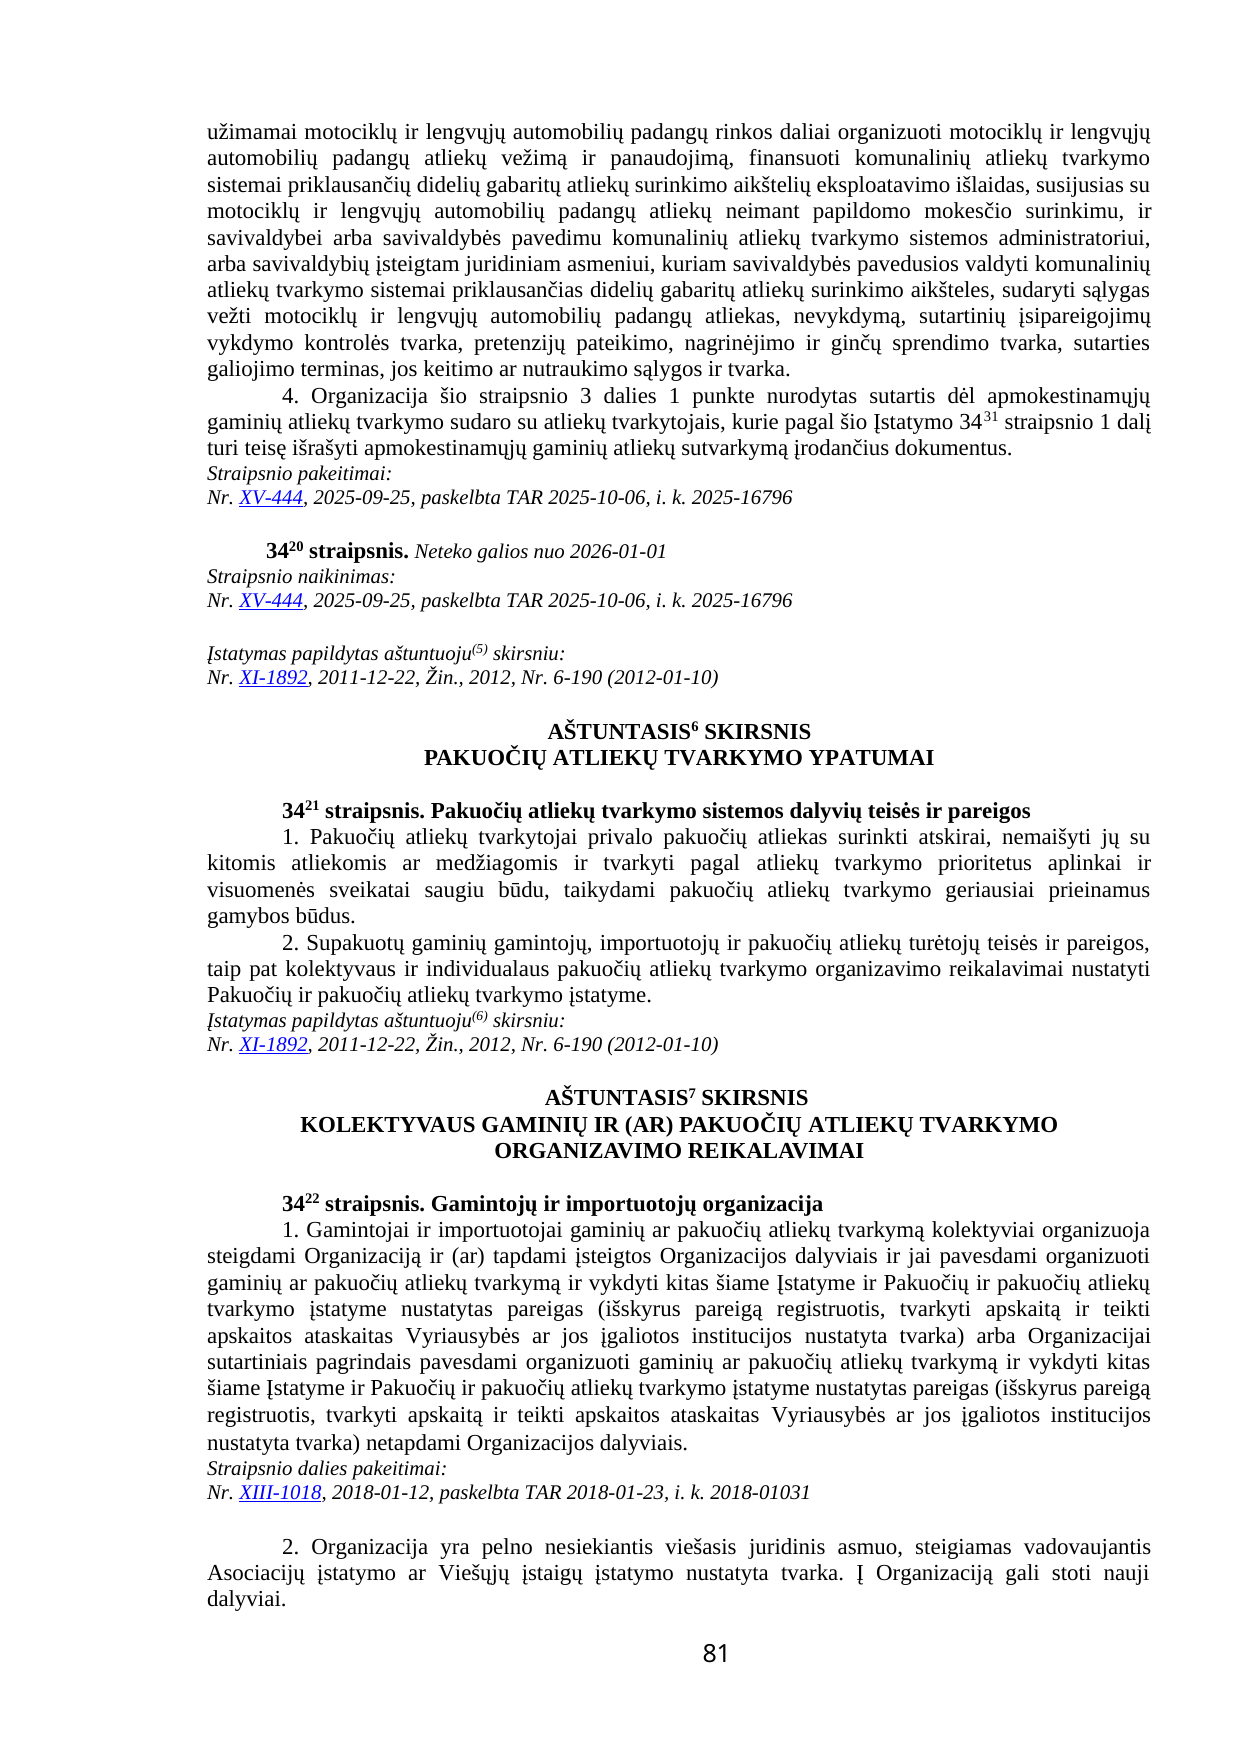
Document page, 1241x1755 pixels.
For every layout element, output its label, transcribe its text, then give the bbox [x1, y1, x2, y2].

text 2. Supakuotų gaminių gamintojų, importuotojų ir pakuočių atliekų turėtojų teisės ir pareigos, taip pat kolektyvaus ir individualaus pakuočių atliekų tvarkymo organizavimo reikalavimai nustatyti Pakuočių ir pakuočių atliekų tvarkymo įstatyme. [207, 928, 1152, 1008]
text 3421 straipsnis. Pakuočių atliekų tvarkymo sistemos dalyvių teisės ir pareigos [207, 797, 1152, 823]
text Straipsnio pakeitimai: [207, 461, 1152, 485]
text Nr. XI-1892, 2011-12-22, Žin., 2012, Nr. 6-190 (2012-01-10) [207, 665, 1152, 689]
text 3422 straipsnis. Gamintojų ir importuotojų organizacija [207, 1190, 1152, 1216]
text AŠTUNTASIS7 SKIRSNIS [207, 1084, 1152, 1111]
text 2. Organizacija yra pelno nesiekiantis viešasis juridinis asmuo, steigiamas vadovaujantis Asociacijų įstatymo ar Viešųjų įstaigų įstatymo nustatyta tvarka. Į Organizaciją gali stoti nauji dalyviai. [207, 1533, 1152, 1612]
text Straipsnio dalies pakeitimai: [207, 1456, 1152, 1480]
text Straipsnio naikinimas: [207, 564, 1152, 588]
text AŠTUNTASIS6 SKIRSNIS [207, 718, 1152, 744]
text 1. Gamintojai ir importuotojai gaminių ar pakuočių atliekų tvarkymą kolektyviai organizuoja steigdami Organizaciją ir (ar) tapdami įsteigtos Organizacijos dalyviais ir jai pavesdami organizuoti gaminių ar pakuočių atliekų tvarkymą ir vykdyti kitas šiame Įstatyme ir Pakuočių ir pakuočių atliekų tvarkymo įstatyme nustatytas pareigas (išskyrus pareigą registruotis, tvarkyti apskaitą ir teikti apskaitos ataskaitas Vyriausybės ar jos įgaliotos institucijos nustatyta tvarka) arba Organizacijai sutartiniais pagrindais pavesdami organizuoti gaminių ar pakuočių atliekų tvarkymą ir vykdyti kitas šiame Įstatyme ir Pakuočių ir pakuočių atliekų tvarkymo įstatyme nustatytas pareigas (išskyrus pareigą registruotis, tvarkyti apskaitą ir teikti apskaitos ataskaitas Vyriausybės ar jos įgaliotos institucijos nustatyta tvarka) netapdami Organizacijos dalyviais. [207, 1216, 1152, 1456]
text KOLEKTYVAUS gaminių ir (ar) Pakuočių ATLIEKŲ TVARKYMO organizavimO REIKALAVIMAI [207, 1111, 1152, 1163]
text Nr. XV-444, 2025-09-25, paskelbta TAR 2025-10-06, i. k. 2025-16796 [207, 485, 1152, 509]
text Nr. XIII-1018, 2018-01-12, paskelbta TAR 2018-01-23, i. k. 2018-01031 [207, 1480, 1152, 1504]
text 3420 straipsnis. Neteko galios nuo 2026-01-01 [207, 538, 1152, 564]
text 1. Pakuočių atliekų tvarkytojai privalo pakuočių atliekas surinkti atskirai, nemaišyti jų su kitomis atliekomis ar medžiagomis ir tvarkyti pagal atliekų tvarkymo prioritetus aplinkai ir visuomenės sveikatai saugiu būdu, taikydami pakuočių atliekų tvarkymo geriausiai prieinamus gamybos būdus. [207, 823, 1152, 928]
text užimamai motociklų ir lengvųjų automobilių padangų rinkos daliai organizuoti motociklų ir lengvųjų automobilių padangų atliekų vežimą ir panaudojimą, finansuoti komunalinių atliekų tvarkymo sistemai priklausančių didelių gabaritų atliekų surinkimo aikštelių eksploatavimo išlaidas, susijusias su motociklų ir lengvųjų automobilių padangų atliekų neimant papildomo mokesčio surinkimu, ir savivaldybei arba savivaldybės pavedimu komunalinių atliekų tvarkymo sistemos administratoriui, arba savivaldybių įsteigtam juridiniam asmeniui, kuriam savivaldybės pavedusios valdyti komunalinių atliekų tvarkymo sistemai priklausančias didelių gabaritų atliekų surinkimo aikšteles, sudaryti sąlygas vežti motociklų ir lengvųjų automobilių padangų atliekas, nevykdymą, sutartinių įsipareigojimų vykdymo kontrolės tvarka, pretenzijų pateikimo, nagrinėjimo ir ginčų sprendimo tvarka, sutarties galiojimo terminas, jos keitimo ar nutraukimo sąlygos ir tvarka. [207, 118, 1152, 382]
text Pakuočių ATLIEKŲ TVARKYMO YPATUMAI [207, 744, 1152, 770]
text Nr. XI-1892, 2011-12-22, Žin., 2012, Nr. 6-190 (2012-01-10) [207, 1032, 1152, 1056]
text 4. Organizacija šio straipsnio 3 dalies 1 punkte nurodytas sutartis dėl apmokestinamųjų gaminių atliekų tvarkymo sudaro su atliekų tvarkytojais, kurie pagal šio Įstatymo 3431 straipsnio 1 dalį turi teisę išrašyti apmokestinamųjų gaminių atliekų sutvarkymą įrodančius dokumentus. [207, 382, 1152, 461]
text Nr. XV-444, 2025-09-25, paskelbta TAR 2025-10-06, i. k. 2025-16796 [207, 588, 1152, 612]
text Įstatymas papildytas aštuntuoju(5) skirsniu: [207, 641, 1152, 665]
text Įstatymas papildytas aštuntuoju(6) skirsniu: [207, 1008, 1152, 1032]
